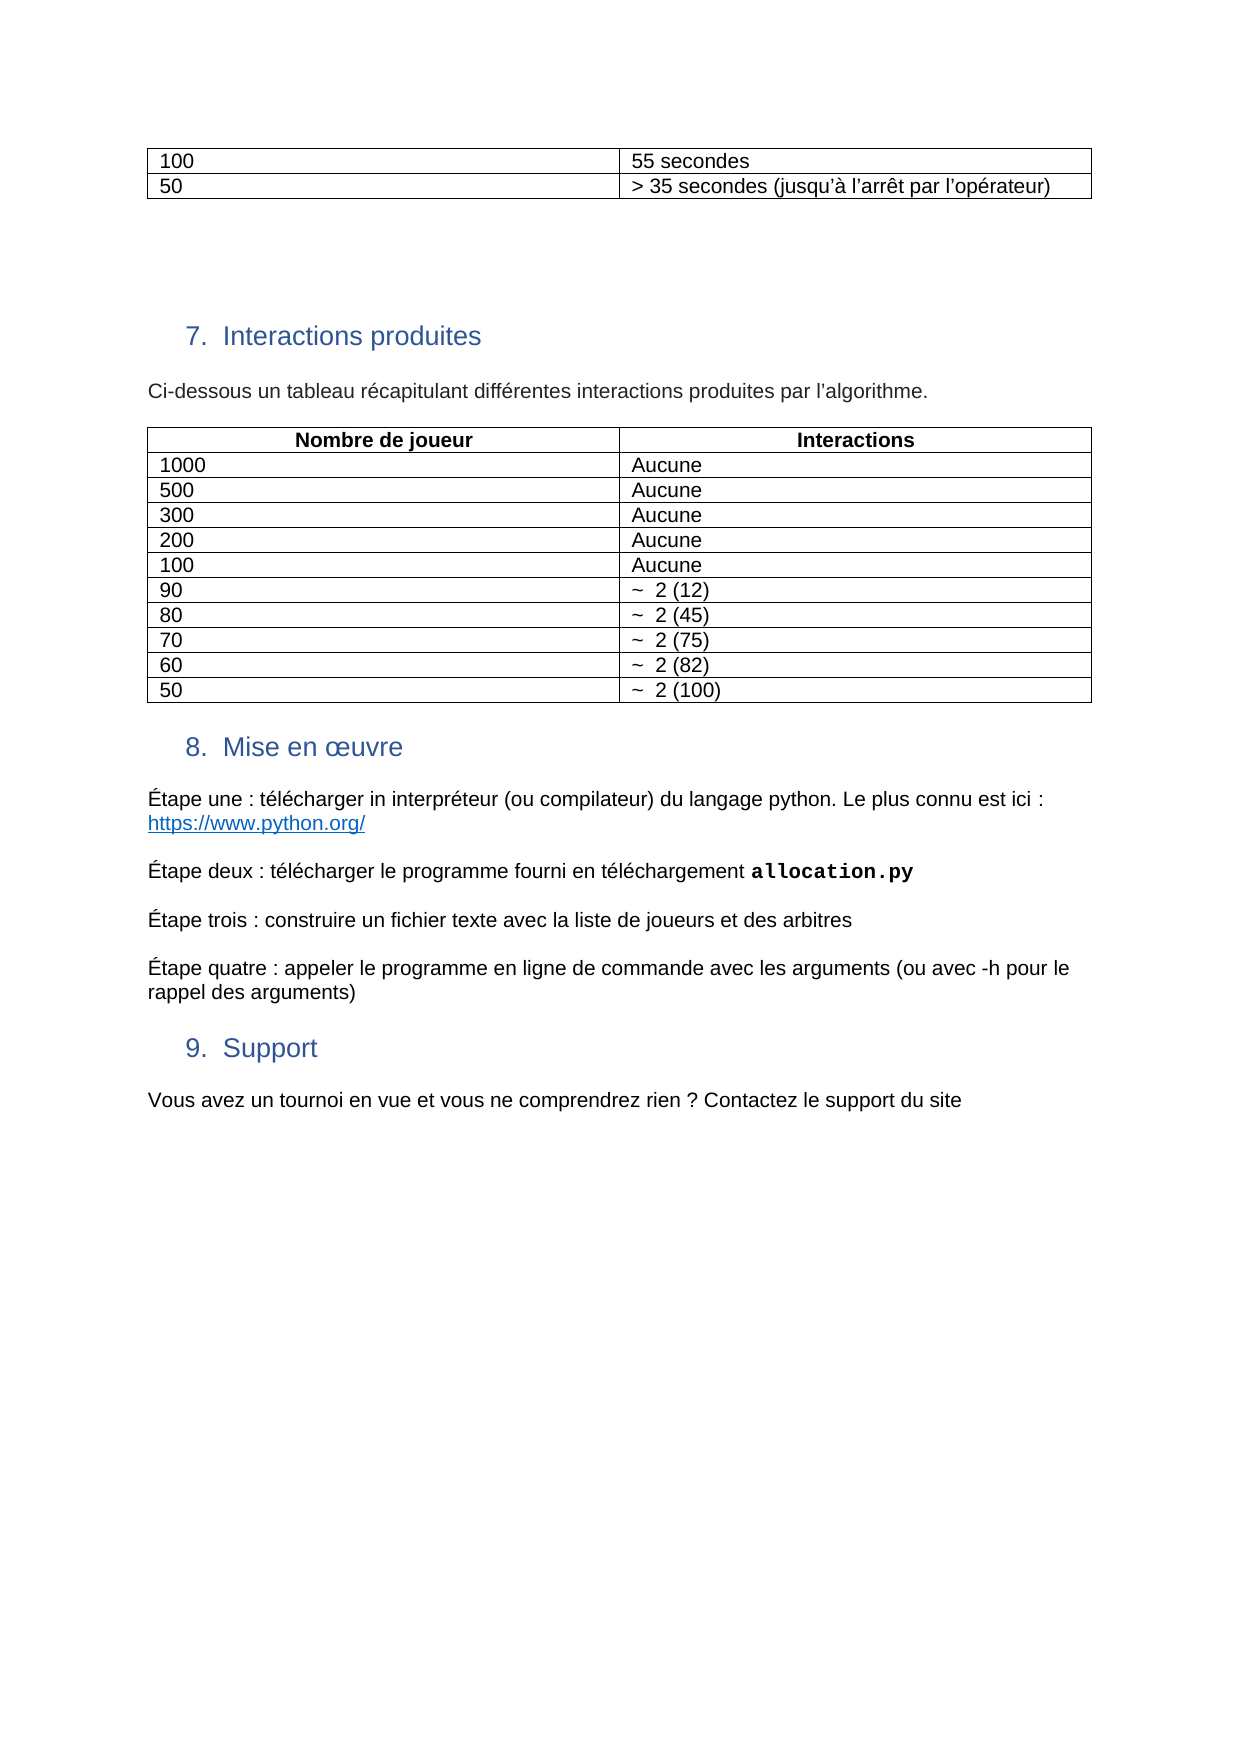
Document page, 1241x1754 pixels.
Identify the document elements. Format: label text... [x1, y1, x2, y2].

table_cell 70 [148, 628, 619, 652]
table_cell ~ 2 (45) [620, 603, 1091, 627]
table_cell Aucune [620, 478, 1091, 502]
table_cell 80 [148, 603, 619, 627]
table_cell ~ 2 (82) [620, 653, 1091, 677]
table_cell 50 [148, 678, 619, 702]
table_cell 55 secondes [620, 149, 1091, 173]
table_cell Aucune [620, 453, 1091, 477]
text https://www.python.org/ [148, 811, 1093, 834]
table_cell 1000 [148, 453, 619, 477]
table_cell ~ 2 (12) [620, 578, 1091, 602]
list Interactions produites [185, 320, 1093, 351]
text Vous avez un tournoi en vue et vous ne comprendrez rien ? Contactez le support du site [148, 1087, 1093, 1111]
table_cell 100 [148, 149, 619, 173]
table_cell 100 [148, 553, 619, 577]
text Étape deux : télécharger le programme fourni en téléchargement allocation.py [148, 858, 1093, 884]
text Étape une : télécharger in interpréteur (ou compilateur) du langage python. Le plus connu est ici : [148, 787, 1093, 811]
table_cell 90 [148, 578, 619, 602]
table_cell ~ 2 (75) [620, 628, 1091, 652]
table_header Nombre de joueur [148, 428, 619, 452]
table_cell ~ 2 (100) [620, 678, 1091, 702]
table_cell 50 [148, 174, 619, 198]
table_cell 200 [148, 528, 619, 552]
table_cell Aucune [620, 553, 1091, 577]
text Ci-dessous un tableau récapitulant différentes interactions produites par l’algorithme. [148, 379, 1093, 403]
table_cell Aucune [620, 503, 1091, 527]
text Étape quatre : appeler le programme en ligne de commande avec les arguments (ou avec -h pour le rappel des arguments) [148, 956, 1093, 1004]
table_cell > 35 secondes (jusqu’à l’arrêt par l’opérateur) [620, 174, 1091, 198]
table_cell Aucune [620, 528, 1091, 552]
list Mise en œuvre [185, 731, 1093, 763]
table_cell 60 [148, 653, 619, 677]
table_header Interactions [620, 428, 1091, 452]
table_cell 300 [148, 503, 619, 527]
table_cell 500 [148, 478, 619, 502]
text Étape trois : construire un fichier texte avec la liste de joueurs et des arbitres [148, 908, 1093, 932]
list Support [185, 1032, 1093, 1063]
